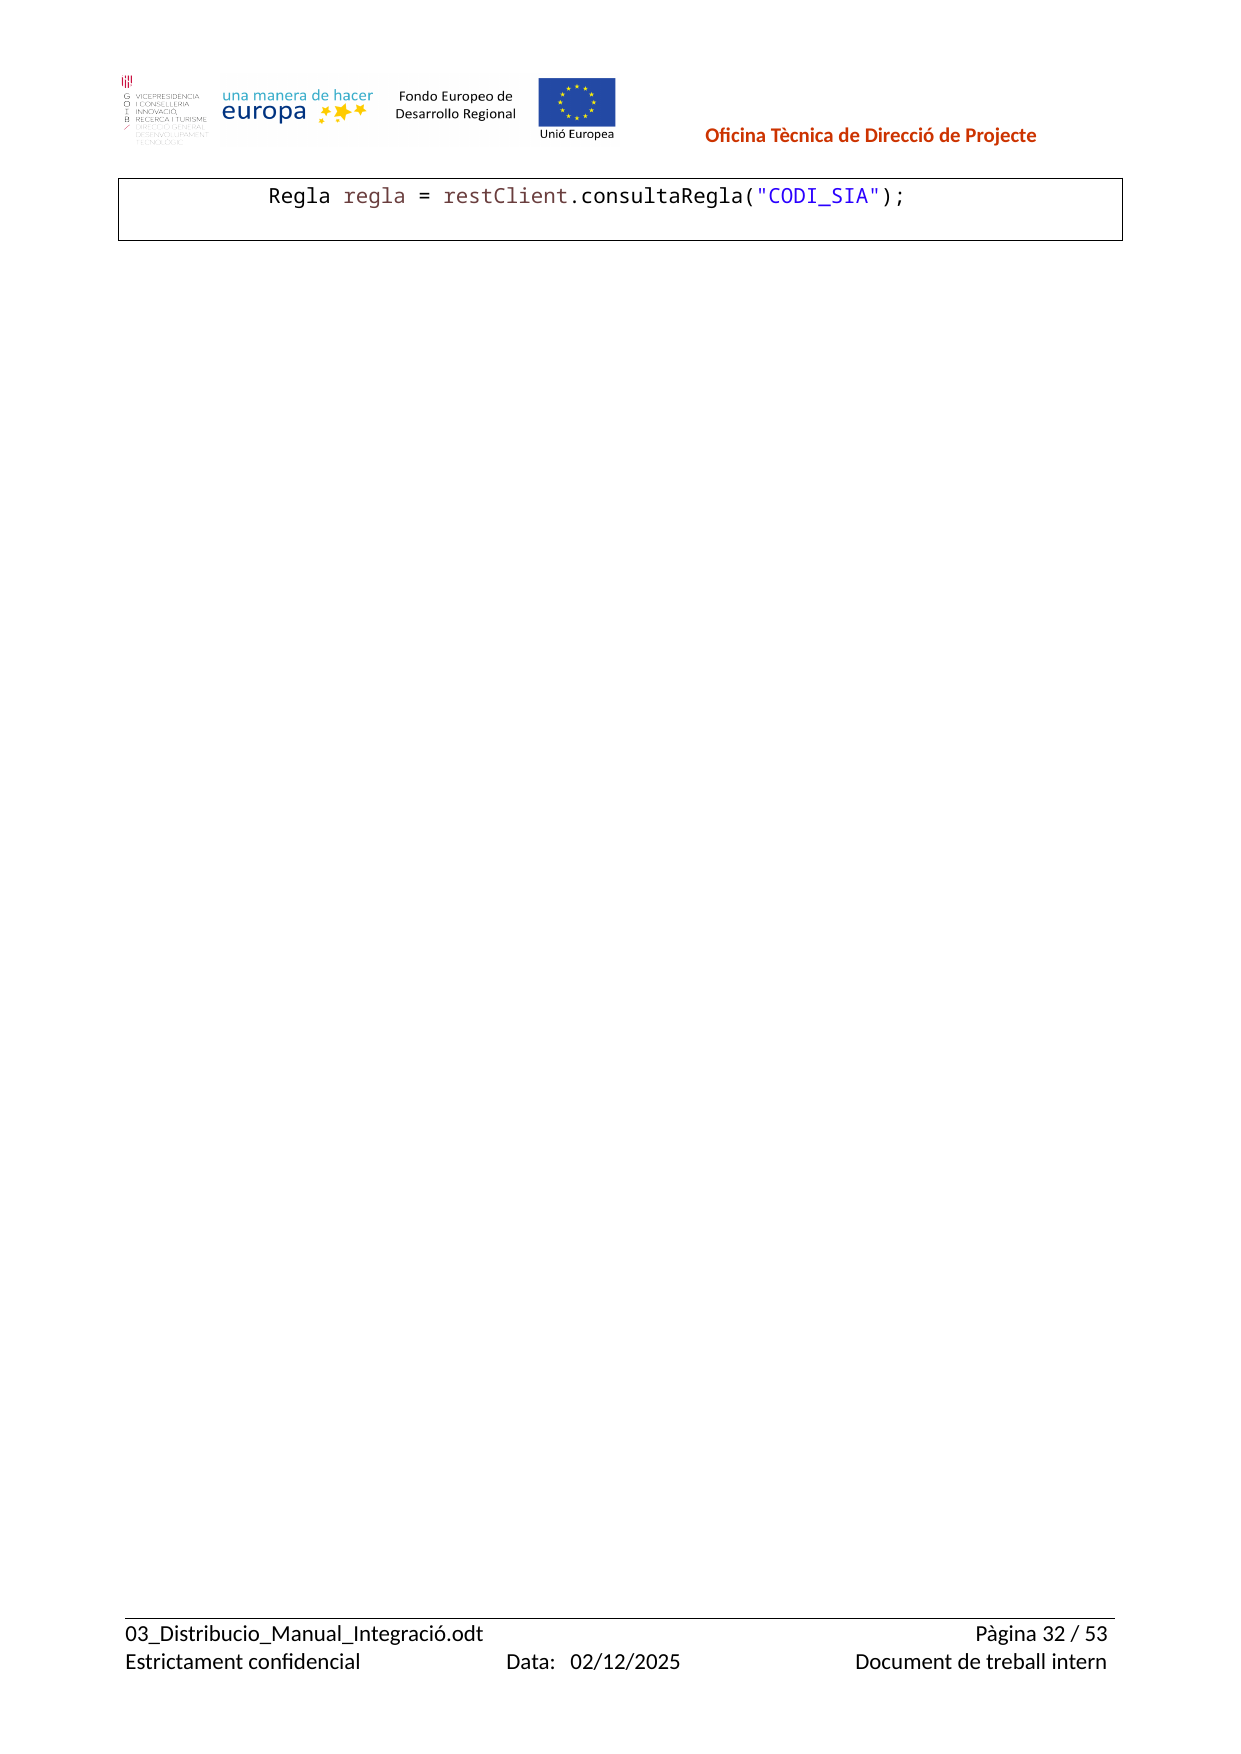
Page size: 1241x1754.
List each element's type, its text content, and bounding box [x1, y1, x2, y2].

picture [118, 73, 213, 147]
picture [219, 73, 621, 147]
text Regla regla = restClient.consultaRegla("CODI_SIA"); [119, 179, 1122, 209]
